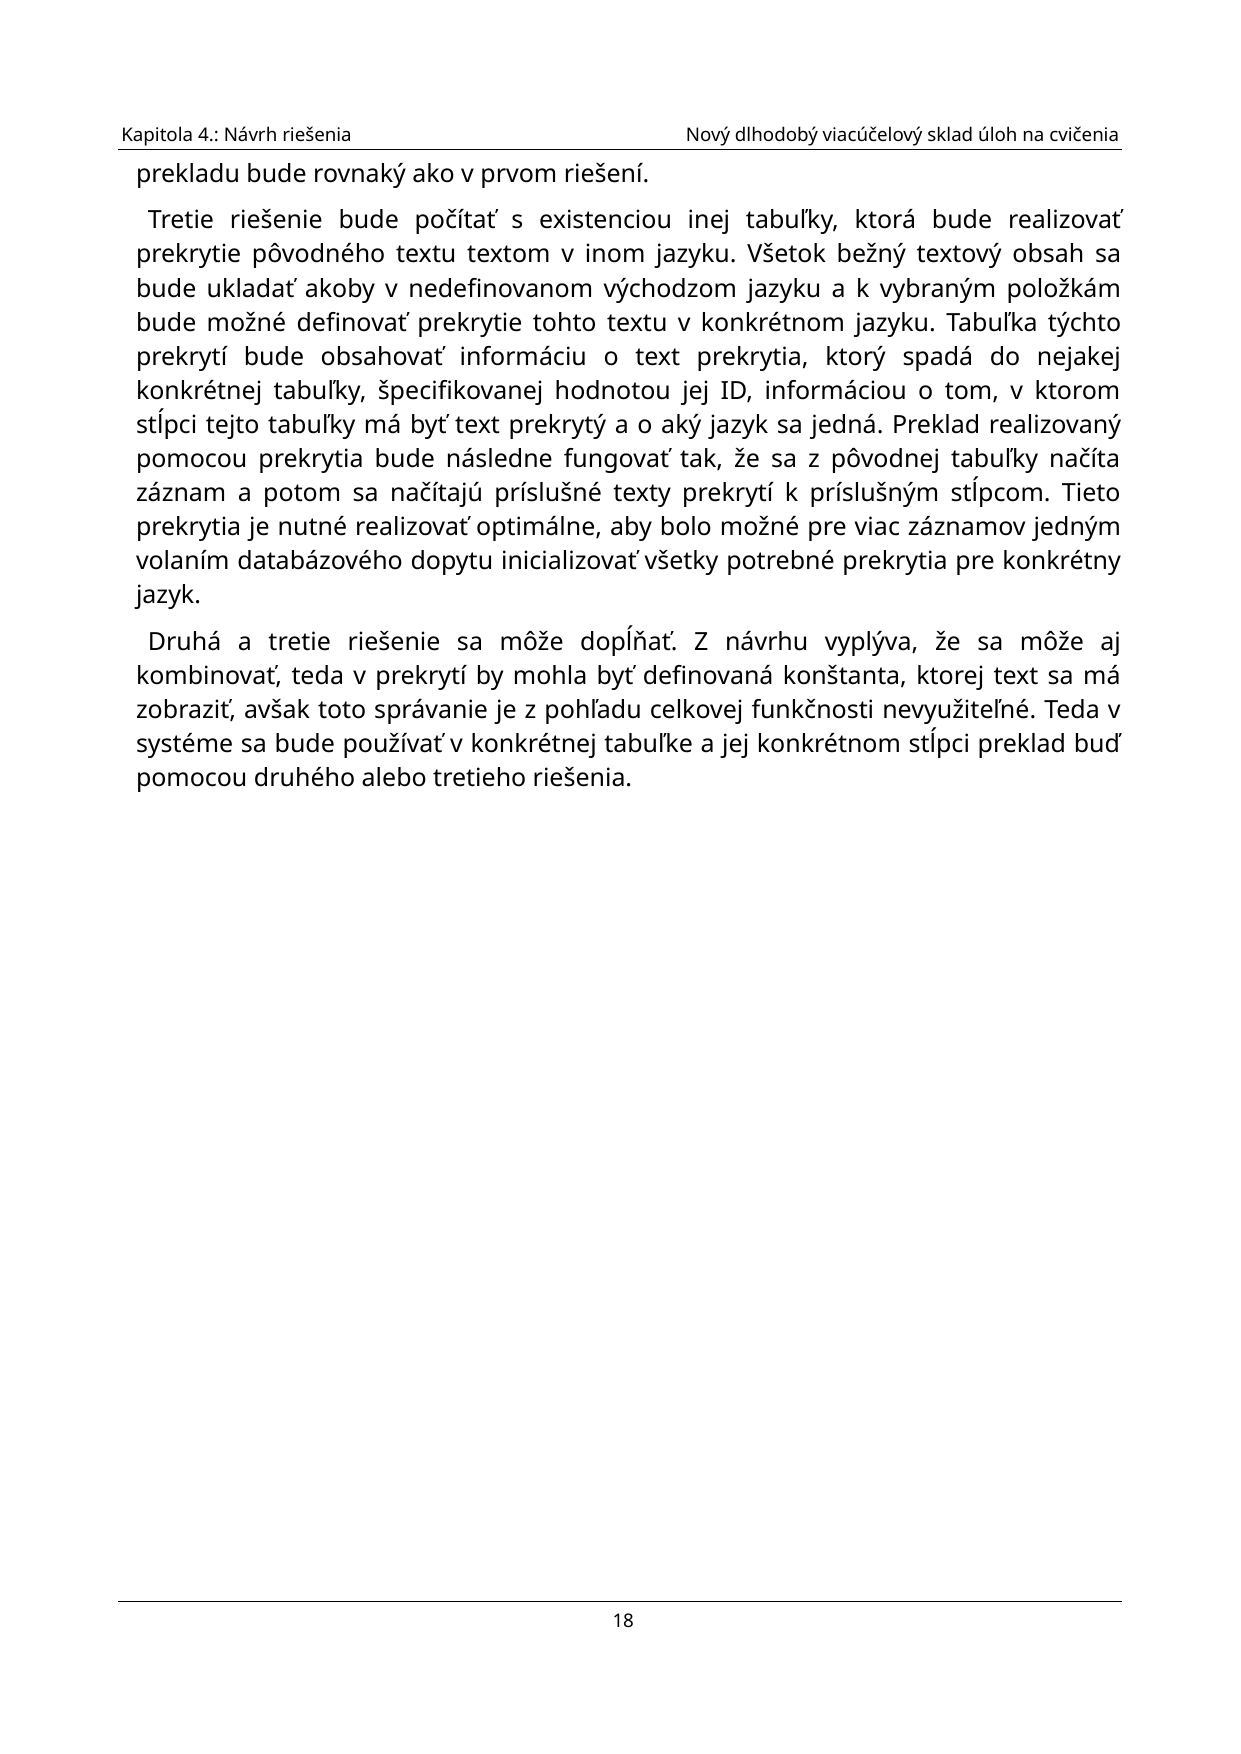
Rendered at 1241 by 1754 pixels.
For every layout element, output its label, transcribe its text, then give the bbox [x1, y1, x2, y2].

text Druhá a tretie riešenie sa môže dopĺňať. Z návrhu vyplýva, že sa môže aj kombinovať, teda v prekrytí by mohla byť definovaná konštanta, ktorej text sa má zobraziť, avšak toto správanie je z pohľadu celkovej funkčnosti nevyužiteľné. Teda v systéme sa bude používať v konkrétnej tabuľke a jej konkrétnom stĺpci preklad buď pomocou druhého alebo tretieho riešenia. [136, 623, 1122, 794]
text Tretie riešenie bude počítať s existenciou inej tabuľky, ktorá bude realizovať prekrytie pôvodného textu textom v inom jazyku. Všetok bežný textový obsah sa bude ukladať akoby v nedefinovanom východzom jazyku a k vybraným položkám bude možné definovať prekrytie tohto textu v konkrétnom jazyku. Tabuľka týchto prekrytí bude obsahovať informáciu o text prekrytia, ktorý spadá do nejakej konkrétnej tabuľky, špecifikovanej hodnotou jej ID, informáciou o tom, v ktorom stĺpci tejto tabuľky má byť text prekrytý a o aký jazyk sa jedná. Preklad realizovaný pomocou prekrytia bude následne fungovať tak, že sa z pôvodnej tabuľky načíta záznam a potom sa načítajú príslušné texty prekrytí k príslušným stĺpcom. Tieto prekrytia je nutné realizovať optimálne, aby bolo možné pre viac záznamov jedným volaním databázového dopytu inicializovať všetky potrebné prekrytia pre konkrétny jazyk. [136, 202, 1122, 611]
text prekladu bude rovnaký ako v prvom riešení. [136, 156, 1122, 189]
